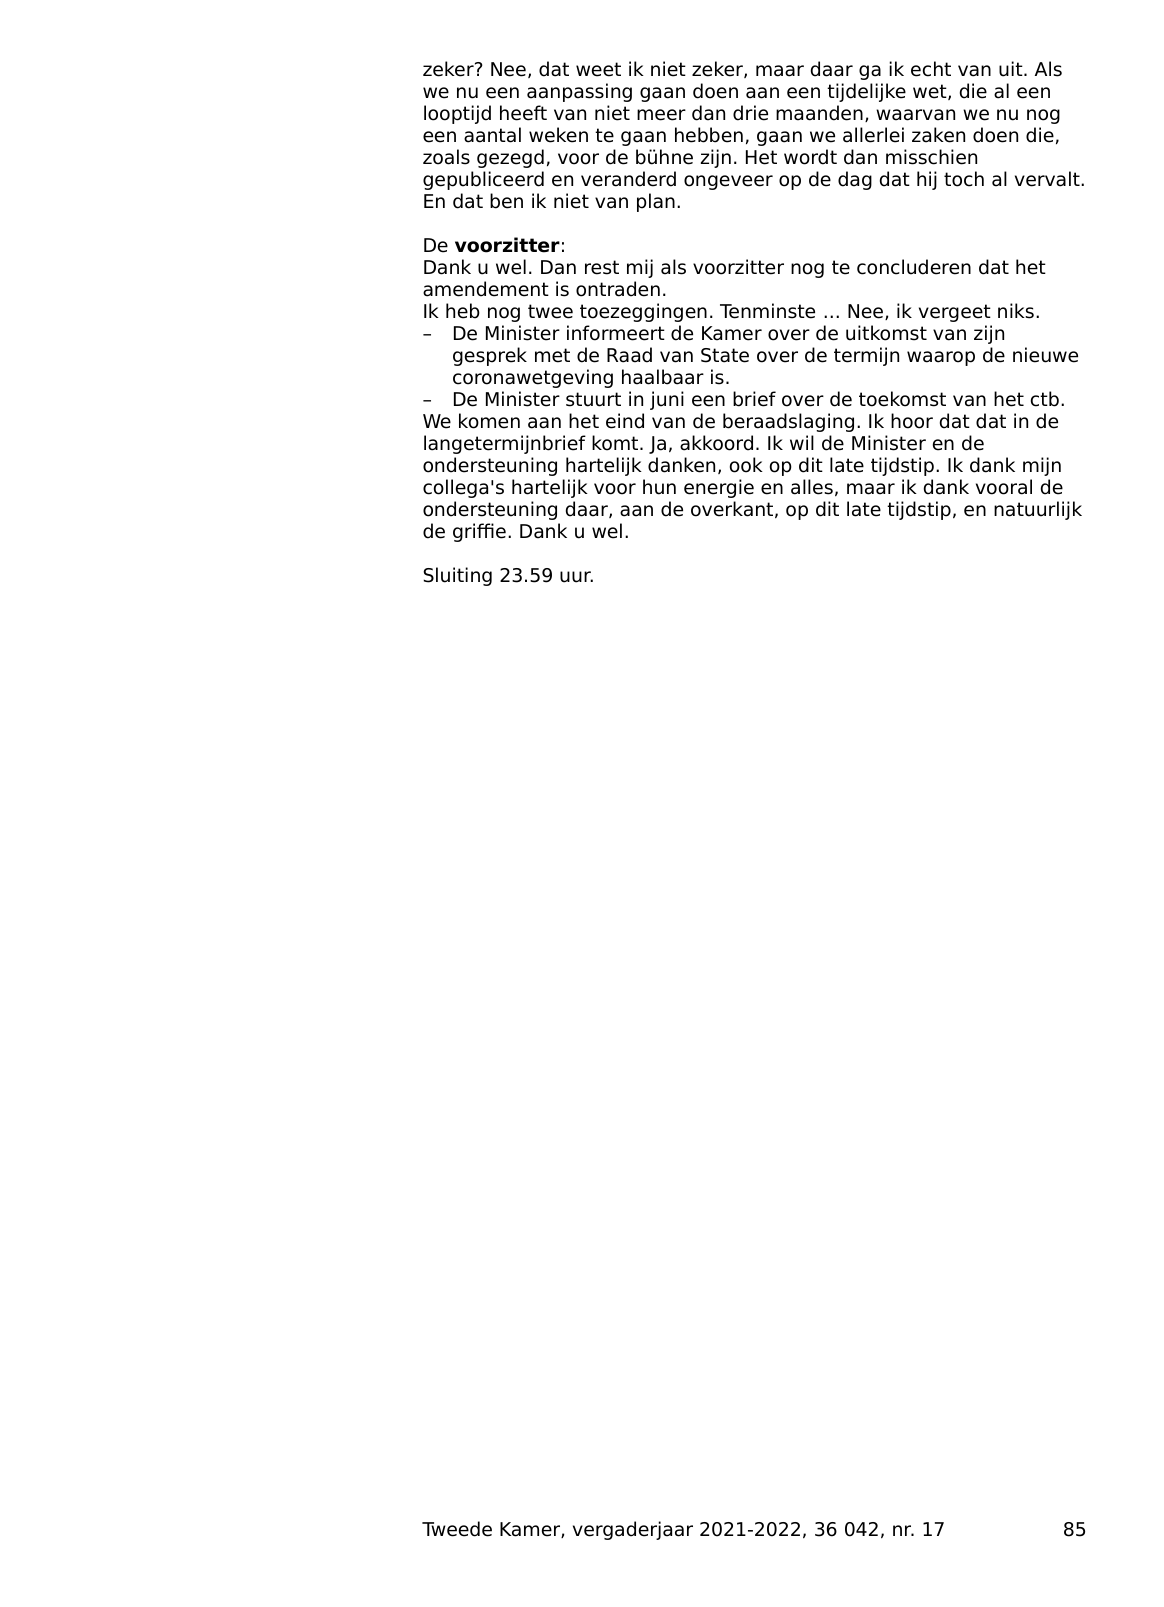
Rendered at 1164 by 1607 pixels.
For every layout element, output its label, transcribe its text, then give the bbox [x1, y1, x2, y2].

text – De Minister stuurt in juni een brief over de toekomst van het ctb. [422, 389, 1087, 411]
text Sluiting 23.59 uur. [422, 565, 1087, 587]
text – De Minister informeert de Kamer over de uitkomst van zijn gesprek met de Raad van State over de termijn waarop de nieuwe coronawetgeving haalbaar is. [422, 323, 1087, 389]
text De voorzitter: [422, 235, 1087, 257]
text zeker? Nee, dat weet ik niet zeker, maar daar ga ik echt van uit. Als we nu een aanpassing gaan doen aan een tijdelijke wet, die al een looptijd heeft van niet meer dan drie maanden, waarvan we nu nog een aantal weken te gaan hebben, gaan we allerlei zaken doen die, zoals gezegd, voor de bühne zijn. Het wordt dan misschien gepubliceerd en veranderd ongeveer op de dag dat hij toch al vervalt. En dat ben ik niet van plan. [422, 59, 1087, 213]
text Ik heb nog twee toezeggingen. Tenminste ... Nee, ik vergeet niks. [422, 301, 1087, 323]
text Dank u wel. Dan rest mij als voorzitter nog te concluderen dat het amendement is ontraden. [422, 257, 1087, 301]
text We komen aan het eind van de beraadslaging. Ik hoor dat dat in de langetermijnbrief komt. Ja, akkoord. Ik wil de Minister en de ondersteuning hartelijk danken, ook op dit late tijdstip. Ik dank mijn collega's hartelijk voor hun energie en alles, maar ik dank vooral de ondersteuning daar, aan de overkant, op dit late tijdstip, en natuurlijk de griffie. Dank u wel. [422, 411, 1087, 543]
